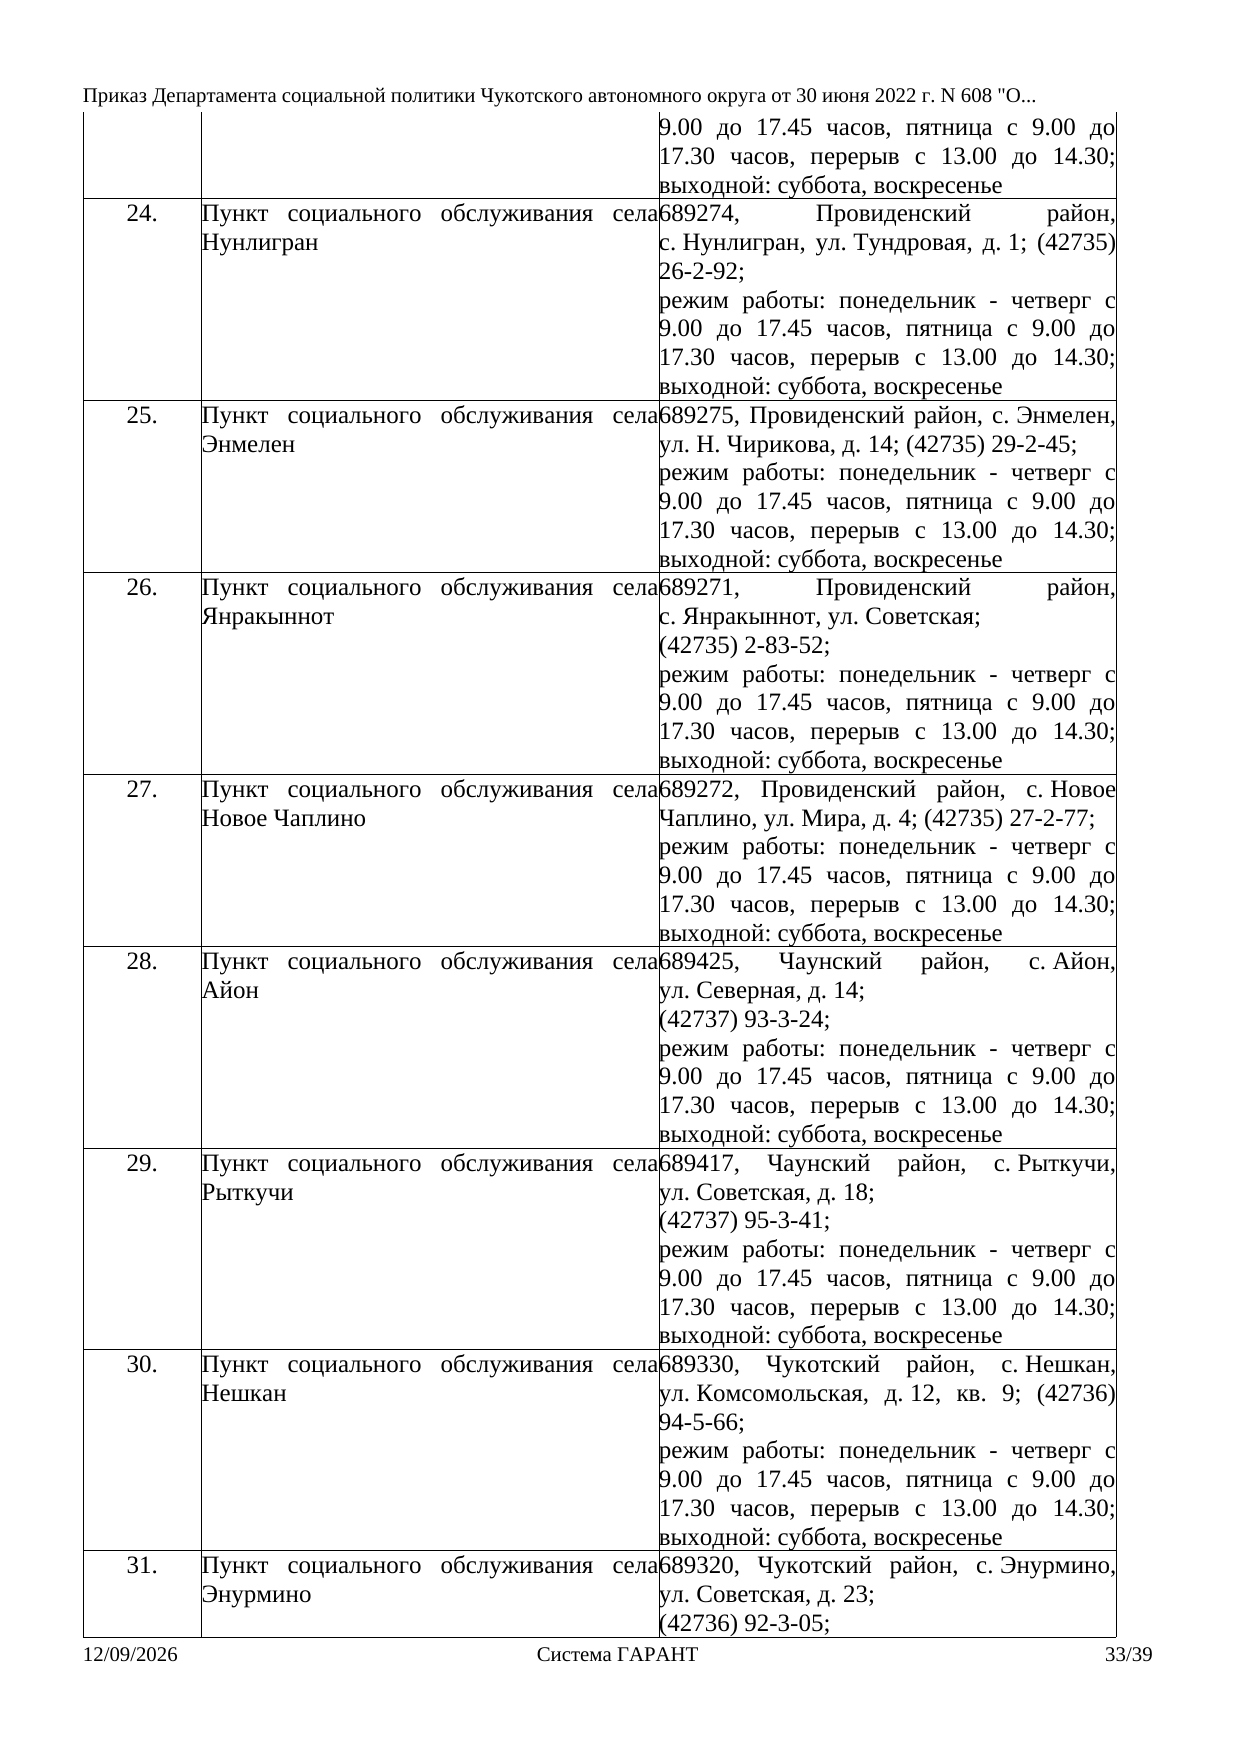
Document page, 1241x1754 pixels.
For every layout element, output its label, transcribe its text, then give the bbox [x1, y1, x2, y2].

table_cell [84, 112, 201, 198]
table_cell Пункт социального обслуживания села Янракыннот [202, 573, 659, 774]
table_cell 689275, Провиденский район, с. Энмелен, ул. Н. Чирикова, д. 14; (42735) 29-2-45; режим работы: понедельник - четверг с 9.00 до 17.45 часов, пятница с 9.00 до 17.30 часов, перерыв с 13.00 до 14.30; выходной: суббота, воскресенье [660, 401, 1116, 572]
table_cell 24. [84, 199, 201, 400]
table_cell 689417, Чаунский район, с. Рыткучи, ул. Советская, д. 18; (42737) 95-3-41; режим работы: понедельник - четверг с 9.00 до 17.45 часов, пятница с 9.00 до 17.30 часов, перерыв с 13.00 до 14.30; выходной: суббота, воскресенье [660, 1149, 1116, 1349]
table_cell Пункт социального обслуживания села Рыткучи [202, 1149, 659, 1349]
table_cell 9.00 до 17.45 часов, пятница с 9.00 до 17.30 часов, перерыв с 13.00 до 14.30; выходной: суббота, воскресенье [660, 112, 1116, 198]
table_cell 689330, Чукотский район, с. Нешкан, ул. Комсомольская, д. 12, кв. 9; (42736) 94-5-66; режим работы: понедельник - четверг с 9.00 до 17.45 часов, пятница с 9.00 до 17.30 часов, перерыв с 13.00 до 14.30; выходной: суббота, воскресенье [660, 1350, 1116, 1550]
table_cell 689274, Провиденский район, с. Нунлигран, ул. Тундровая, д. 1; (42735) 26-2-92; режим работы: понедельник - четверг с 9.00 до 17.45 часов, пятница с 9.00 до 17.30 часов, перерыв с 13.00 до 14.30; выходной: суббота, воскресенье [660, 199, 1116, 400]
table_cell 27. [84, 775, 201, 946]
table_cell Пункт социального обслуживания села Айон [202, 947, 659, 1148]
table_cell Пункт социального обслуживания села Энурмино [202, 1551, 659, 1637]
table_cell Пункт социального обслуживания села Новое Чаплино [202, 775, 659, 946]
table_cell 25. [84, 401, 201, 572]
table_cell 31. [84, 1551, 201, 1637]
table_cell 29. [84, 1149, 201, 1349]
table_cell 689272, Провиденский район, с. Новое Чаплино, ул. Мира, д. 4; (42735) 27-2-77; режим работы: понедельник - четверг с 9.00 до 17.45 часов, пятница с 9.00 до 17.30 часов, перерыв с 13.00 до 14.30; выходной: суббота, воскресенье [660, 775, 1116, 946]
table_cell Пункт социального обслуживания села Энмелен [202, 401, 659, 572]
table_cell [202, 112, 659, 198]
table_cell 26. [84, 573, 201, 774]
table_cell 689425, Чаунский район, с. Айон, ул. Северная, д. 14; (42737) 93-3-24; режим работы: понедельник - четверг с 9.00 до 17.45 часов, пятница с 9.00 до 17.30 часов, перерыв с 13.00 до 14.30; выходной: суббота, воскресенье [660, 947, 1116, 1148]
table_cell 30. [84, 1350, 201, 1550]
table_cell 689271, Провиденский район, с. Янракыннот, ул. Советская; (42735) 2-83-52; режим работы: понедельник - четверг с 9.00 до 17.45 часов, пятница с 9.00 до 17.30 часов, перерыв с 13.00 до 14.30; выходной: суббота, воскресенье [660, 573, 1116, 774]
table_cell Пункт социального обслуживания села Нешкан [202, 1350, 659, 1550]
table_cell Пункт социального обслуживания села Нунлигран [202, 199, 659, 400]
table_cell 689320, Чукотский район, с. Энурмино, ул. Советская, д. 23; (42736) 92-3-05; [660, 1551, 1116, 1637]
table_cell 28. [84, 947, 201, 1148]
